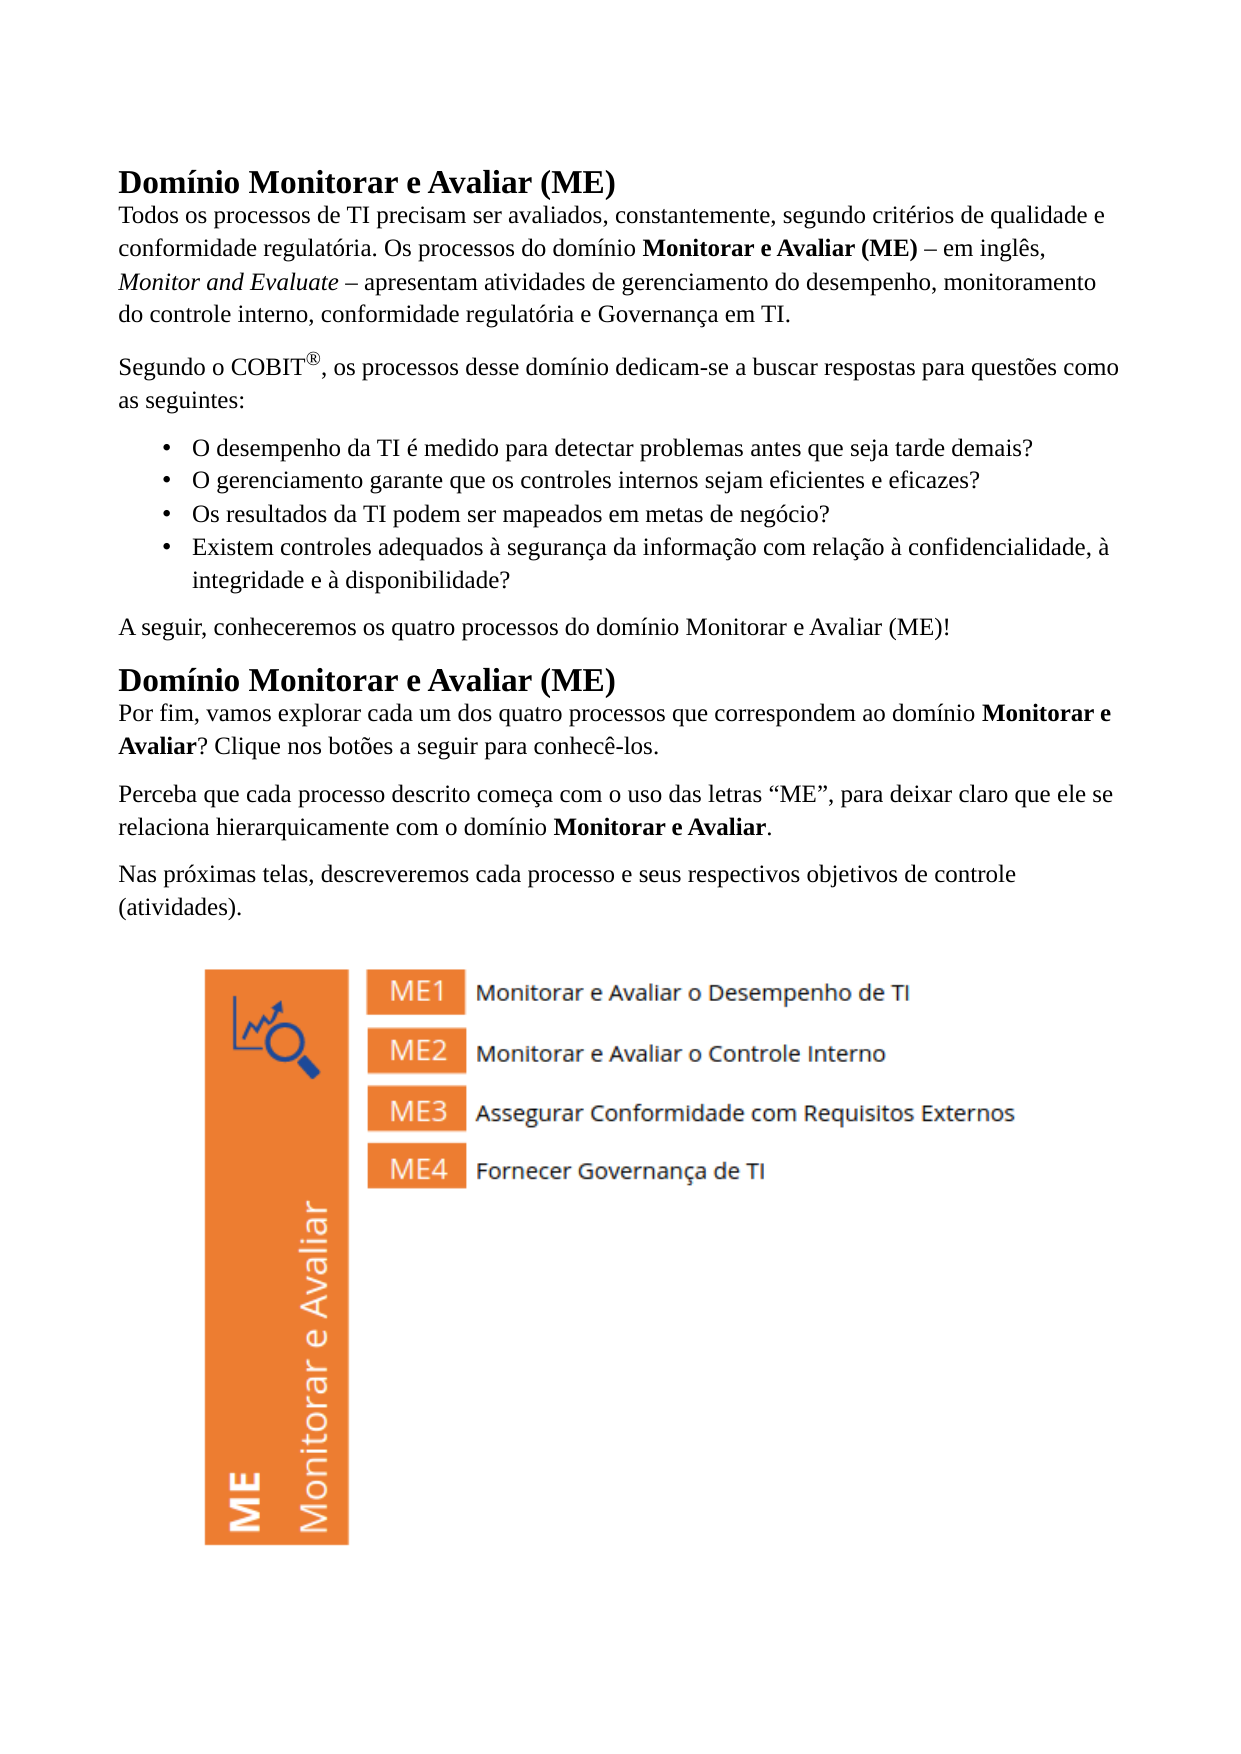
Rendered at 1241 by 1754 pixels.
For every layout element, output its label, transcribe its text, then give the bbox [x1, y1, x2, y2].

text Segundo o COBIT®, os processos desse domínio dedicam-se a buscar respostas para questões como as seguintes: [118, 347, 1122, 414]
subtitle Domínio Monitorar e Avaliar (ME) [118, 660, 1122, 698]
text Por fim, vamos explorar cada um dos quatro processos que correspondem ao domínio Monitorar e Avaliar? Clique nos botões a seguir para conhecê-los. [118, 698, 1122, 760]
list O gerenciamento garante que os controles internos sejam eficientes e eficazes? [162, 466, 1122, 494]
text Todos os processos de TI precisam ser avaliados, constantemente, segundo critérios de qualidade e conformidade regulatória. Os processos do domínio Monitorar e Avaliar (ME) – em inglês, Monitor and Evaluate – apresentam atividades de gerenciamento do desempenho, monitoramento do controle interno, conformidade regulatória e Governança em TI. [118, 201, 1122, 328]
text Nas próximas telas, descreveremos cada processo e seus respectivos objetivos de controle (atividades). [118, 859, 1122, 921]
text Perceba que cada processo descrito começa com o uso das letras “ME”, para deixar claro que ele se relaciona hierarquicamente com o domínio Monitorar e Avaliar. [118, 779, 1122, 841]
list Os resultados da TI podem ser mapeados em metas de negócio? [162, 499, 1122, 527]
list Existem controles adequados à segurança da informação com relação à confidencialidade, à integridade e à disponibilidade? [162, 532, 1122, 593]
list O desempenho da TI é medido para detectar problemas antes que seja tarde demais? [162, 433, 1122, 461]
text A seguir, conheceremos os quatro processos do domínio Monitorar e Avaliar (ME)! [118, 612, 1122, 641]
subtitle Domínio Monitorar e Avaliar (ME) [118, 162, 1122, 201]
picture [188, 940, 1052, 1575]
